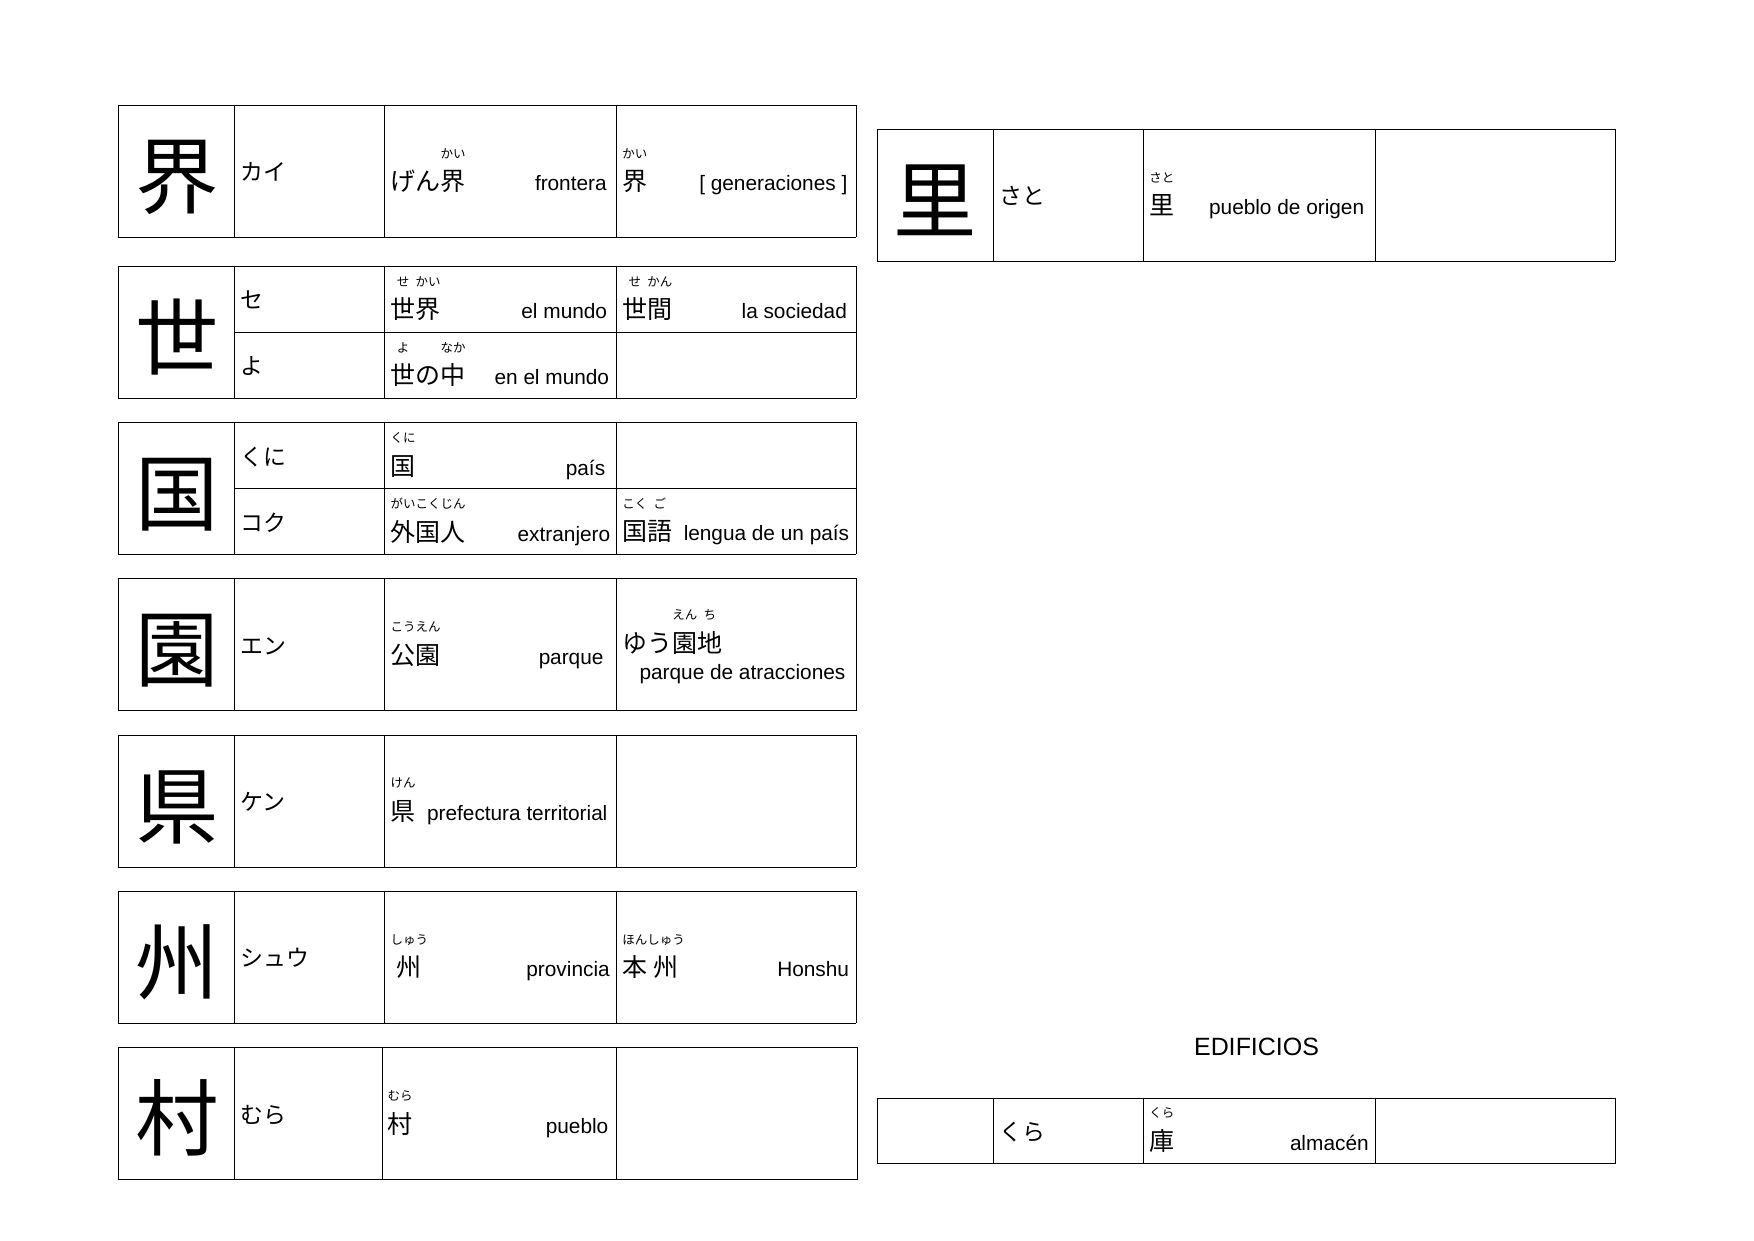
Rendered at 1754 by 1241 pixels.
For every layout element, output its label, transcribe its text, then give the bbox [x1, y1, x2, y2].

text EDIFICIOS [877, 1032, 1636, 1061]
table_cell コク [235, 489, 384, 554]
table_header くに [235, 423, 384, 488]
table_cell 外がい国こく人じん extranjero [385, 489, 616, 554]
table_header [1376, 130, 1615, 261]
table_header 世せ界かい el mundo [385, 267, 616, 332]
table_header 世 [119, 267, 234, 398]
table_header エン [235, 579, 384, 710]
table_header さと [994, 130, 1143, 261]
table_header [617, 1048, 857, 1179]
table_header 県けん prefectura territorial [385, 736, 616, 867]
table_header 界かい [ generaciones ] [617, 106, 856, 237]
table_header [617, 736, 856, 867]
table_header 州 [119, 892, 234, 1023]
table_header 里 [878, 130, 993, 261]
table_header 公こう園えん parque [385, 579, 616, 710]
table_header カイ [235, 106, 384, 237]
table_header 村 [119, 1048, 234, 1179]
table_header 国くに país [385, 423, 616, 488]
table_header セ [235, 267, 384, 332]
table_header 国 [119, 423, 234, 554]
table_header げん界かい frontera [385, 106, 616, 237]
table_header 庫くら almacén [1144, 1099, 1375, 1163]
table_header [617, 423, 856, 488]
table_header [878, 1099, 993, 1163]
table_header 本ほん州しゅう Honshu [617, 892, 856, 1023]
table_cell 国こく語ご lengua de un país [617, 489, 856, 554]
table_header むら [235, 1048, 382, 1179]
table_header [1376, 1099, 1615, 1163]
table_header 里さと pueblo de origen [1144, 130, 1375, 261]
table_header 村むら pueblo [383, 1048, 616, 1179]
table_header 県 [119, 736, 234, 867]
table_header 世せ間かん la sociedad [617, 267, 856, 332]
table_header ゆう園えん地ち parque de atracciones [617, 579, 856, 710]
table_header 園 [119, 579, 234, 710]
table_cell よ [235, 333, 384, 398]
table_header 界 [119, 106, 234, 237]
table_header 州しゅう provincia [385, 892, 616, 1023]
table_header ケン [235, 736, 384, 867]
table_header シュウ [235, 892, 384, 1023]
table_cell [617, 333, 856, 398]
table_header くら [994, 1099, 1143, 1163]
table_cell 世よの中なか en el mundo [385, 333, 616, 398]
